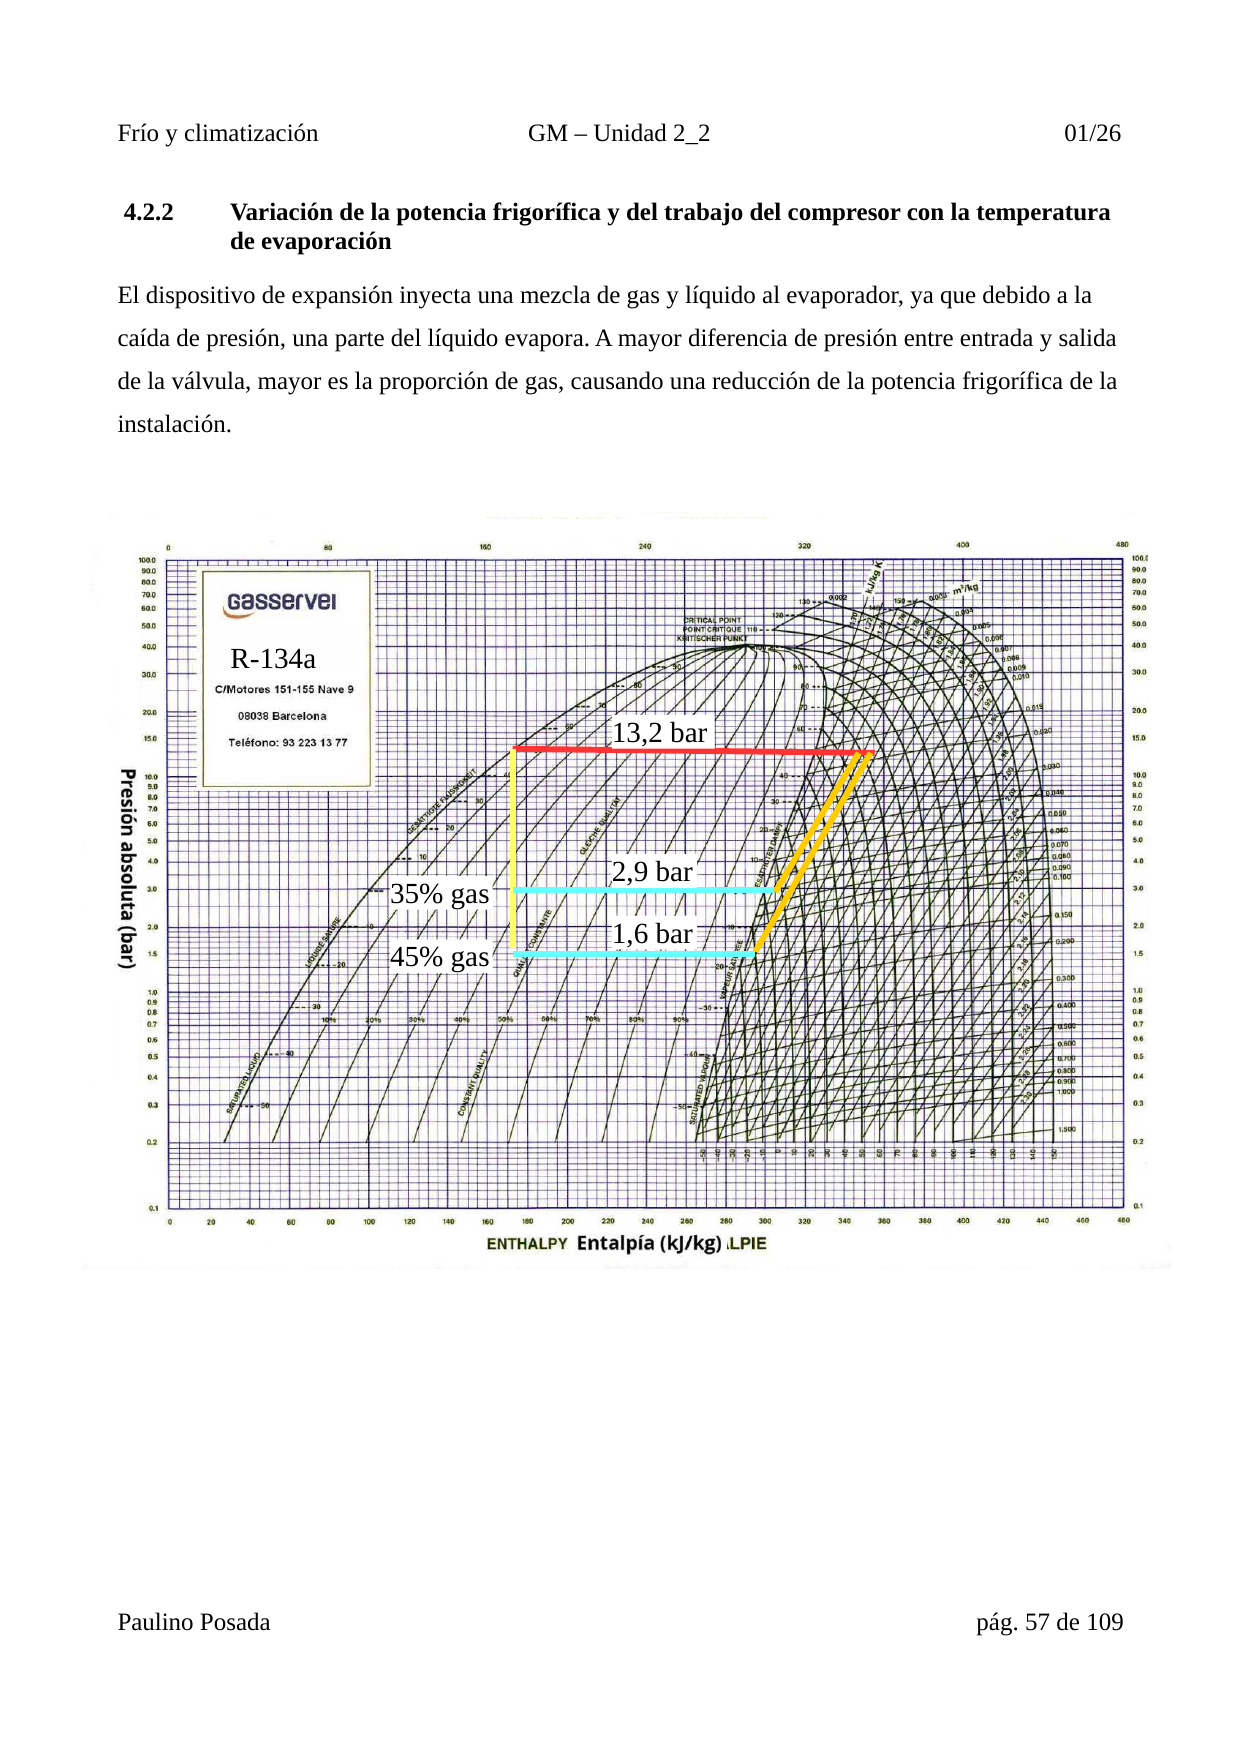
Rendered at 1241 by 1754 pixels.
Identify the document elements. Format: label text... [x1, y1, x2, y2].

picture [82, 511, 1171, 1269]
text El dispositivo de expansión inyecta una mezcla de gas y líquido al evaporador, ya que debido a la caída de presión, una parte del líquido evapora. A mayor diferencia de presión entre entrada y salida de la válvula, mayor es la proporción de gas, causando una reducción de la potencia frigorífica de la instalación. [117, 280, 1123, 438]
subtitle Variación de la potencia frigorífica y del trabajo del compresor con la temperatura de evaporación [117, 197, 1123, 255]
